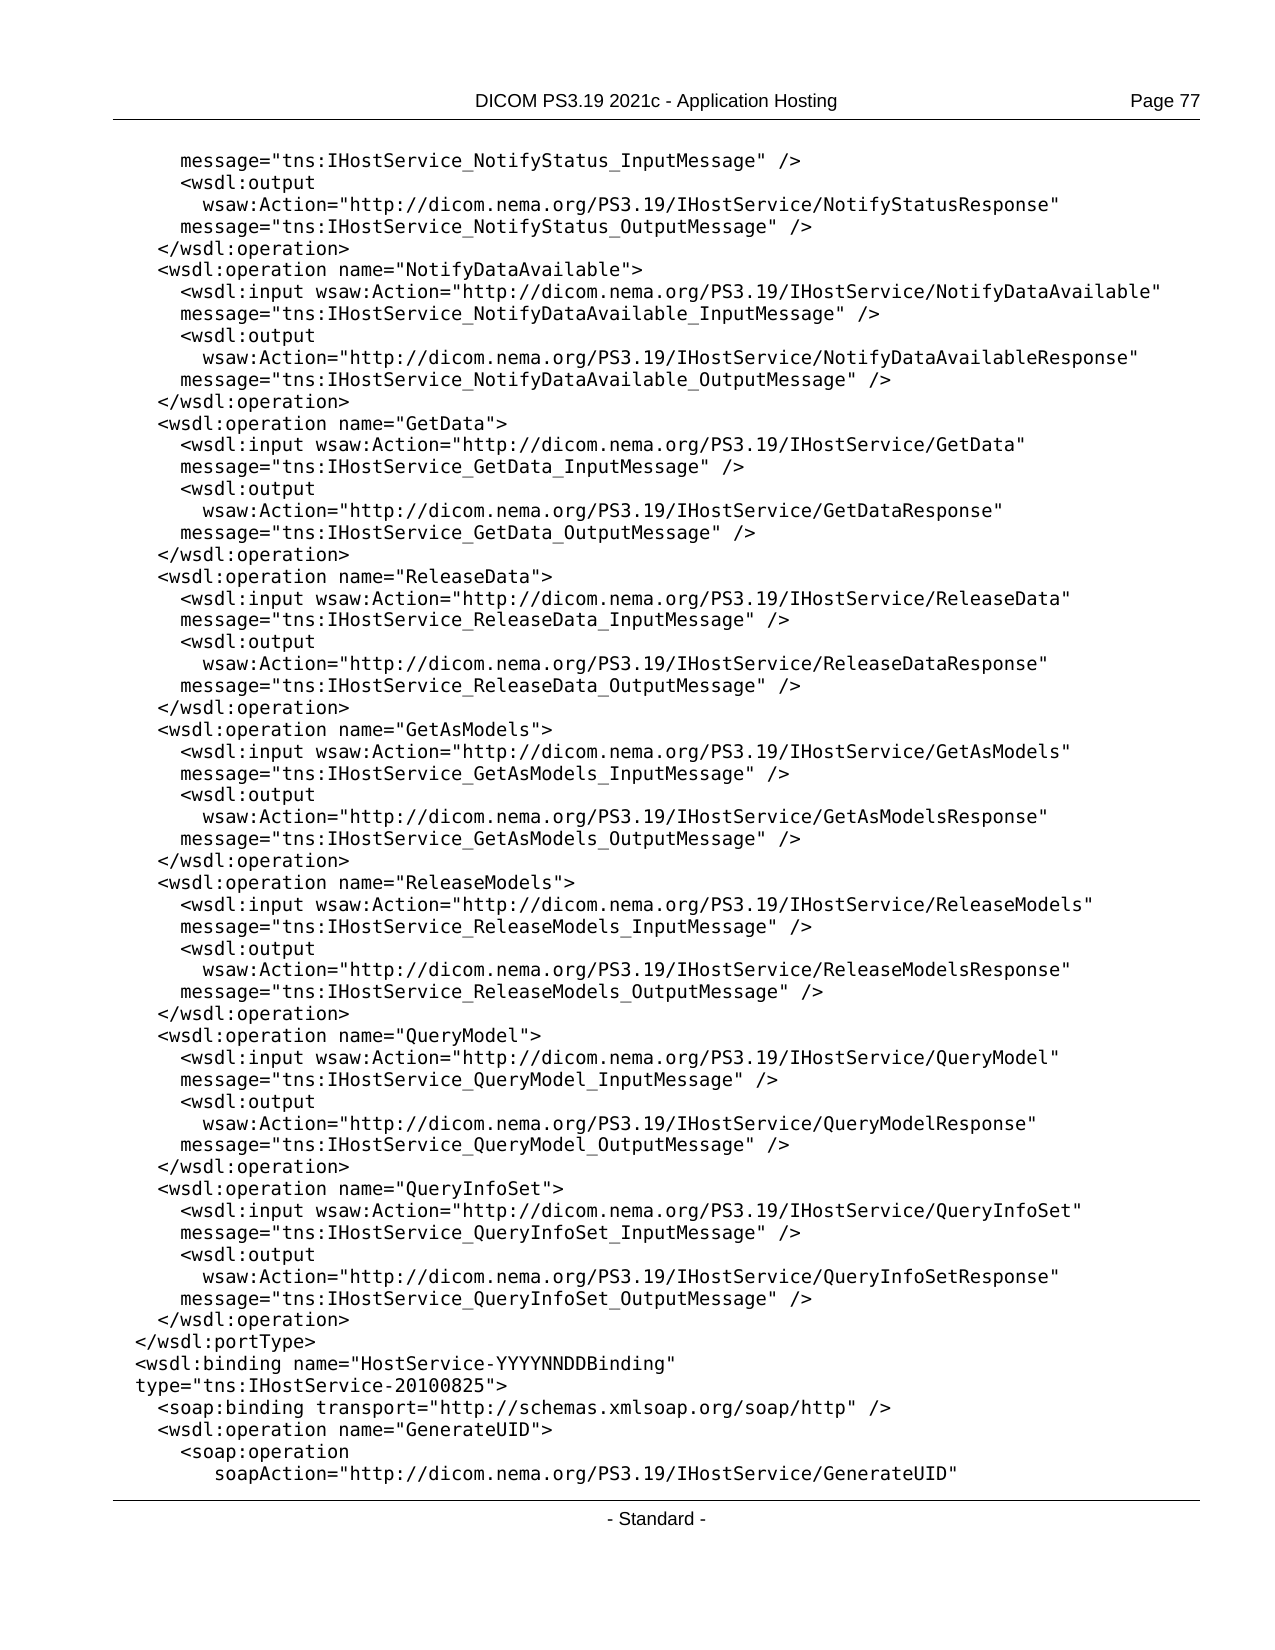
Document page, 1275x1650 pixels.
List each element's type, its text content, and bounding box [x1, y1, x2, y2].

text message="tns:IHostService_NotifyStatus_InputMessage" /> <wsdl:output wsaw:Action="http://dicom.nema.org/PS3.19/IHostService/NotifyStatusResponse" message="tns:IHostService_NotifyStatus_OutputMessage" /> </wsdl:operation> <wsdl:operation name="NotifyDataAvailable"> <wsdl:input wsaw:Action="http://dicom.nema.org/PS3.19/IHostService/NotifyDataAvailable" message="tns:IHostService_NotifyDataAvailable_InputMessage" /> <wsdl:output wsaw:Action="http://dicom.nema.org/PS3.19/IHostService/NotifyDataAvailableResponse" message="tns:IHostService_NotifyDataAvailable_OutputMessage" /> </wsdl:operation> <wsdl:operation name="GetData"> <wsdl:input wsaw:Action="http://dicom.nema.org/PS3.19/IHostService/GetData" message="tns:IHostService_GetData_InputMessage" /> <wsdl:output wsaw:Action="http://dicom.nema.org/PS3.19/IHostService/GetDataResponse" message="tns:IHostService_GetData_OutputMessage" /> </wsdl:operation> <wsdl:operation name="ReleaseData"> <wsdl:input wsaw:Action="http://dicom.nema.org/PS3.19/IHostService/ReleaseData" message="tns:IHostService_ReleaseData_InputMessage" /> <wsdl:output wsaw:Action="http://dicom.nema.org/PS3.19/IHostService/ReleaseDataResponse" message="tns:IHostService_ReleaseData_OutputMessage" /> </wsdl:operation> <wsdl:operation name="GetAsModels"> <wsdl:input wsaw:Action="http://dicom.nema.org/PS3.19/IHostService/GetAsModels" message="tns:IHostService_GetAsModels_InputMessage" /> <wsdl:output wsaw:Action="http://dicom.nema.org/PS3.19/IHostService/GetAsModelsResponse" message="tns:IHostService_GetAsModels_OutputMessage" /> </wsdl:operation> <wsdl:operation name="ReleaseModels"> <wsdl:input wsaw:Action="http://dicom.nema.org/PS3.19/IHostService/ReleaseModels" message="tns:IHostService_ReleaseModels_InputMessage" /> <wsdl:output wsaw:Action="http://dicom.nema.org/PS3.19/IHostService/ReleaseModelsResponse" message="tns:IHostService_ReleaseModels_OutputMessage" /> </wsdl:operation> <wsdl:operation name="QueryModel"> <wsdl:input wsaw:Action="http://dicom.nema.org/PS3.19/IHostService/QueryModel" message="tns:IHostService_QueryModel_InputMessage" /> <wsdl:output wsaw:Action="http://dicom.nema.org/PS3.19/IHostService/QueryModelResponse" message="tns:IHostService_QueryModel_OutputMessage" /> </wsdl:operation> <wsdl:operation name="QueryInfoSet"> <wsdl:input wsaw:Action="http://dicom.nema.org/PS3.19/IHostService/QueryInfoSet" message="tns:IHostService_QueryInfoSet_InputMessage" /> <wsdl:output wsaw:Action="http://dicom.nema.org/PS3.19/IHostService/QueryInfoSetResponse" message="tns:IHostService_QueryInfoSet_OutputMessage" /> </wsdl:operation> </wsdl:portType> <wsdl:binding name="HostService-YYYYNNDDBinding" type="tns:IHostService-20100825"> <soap:binding transport="http://schemas.xmlsoap.org/soap/http" /> <wsdl:operation name="GenerateUID"> <soap:operation soapAction="http://dicom.nema.org/PS3.19/IHostService/GenerateUID" [112, 150, 1200, 1484]
